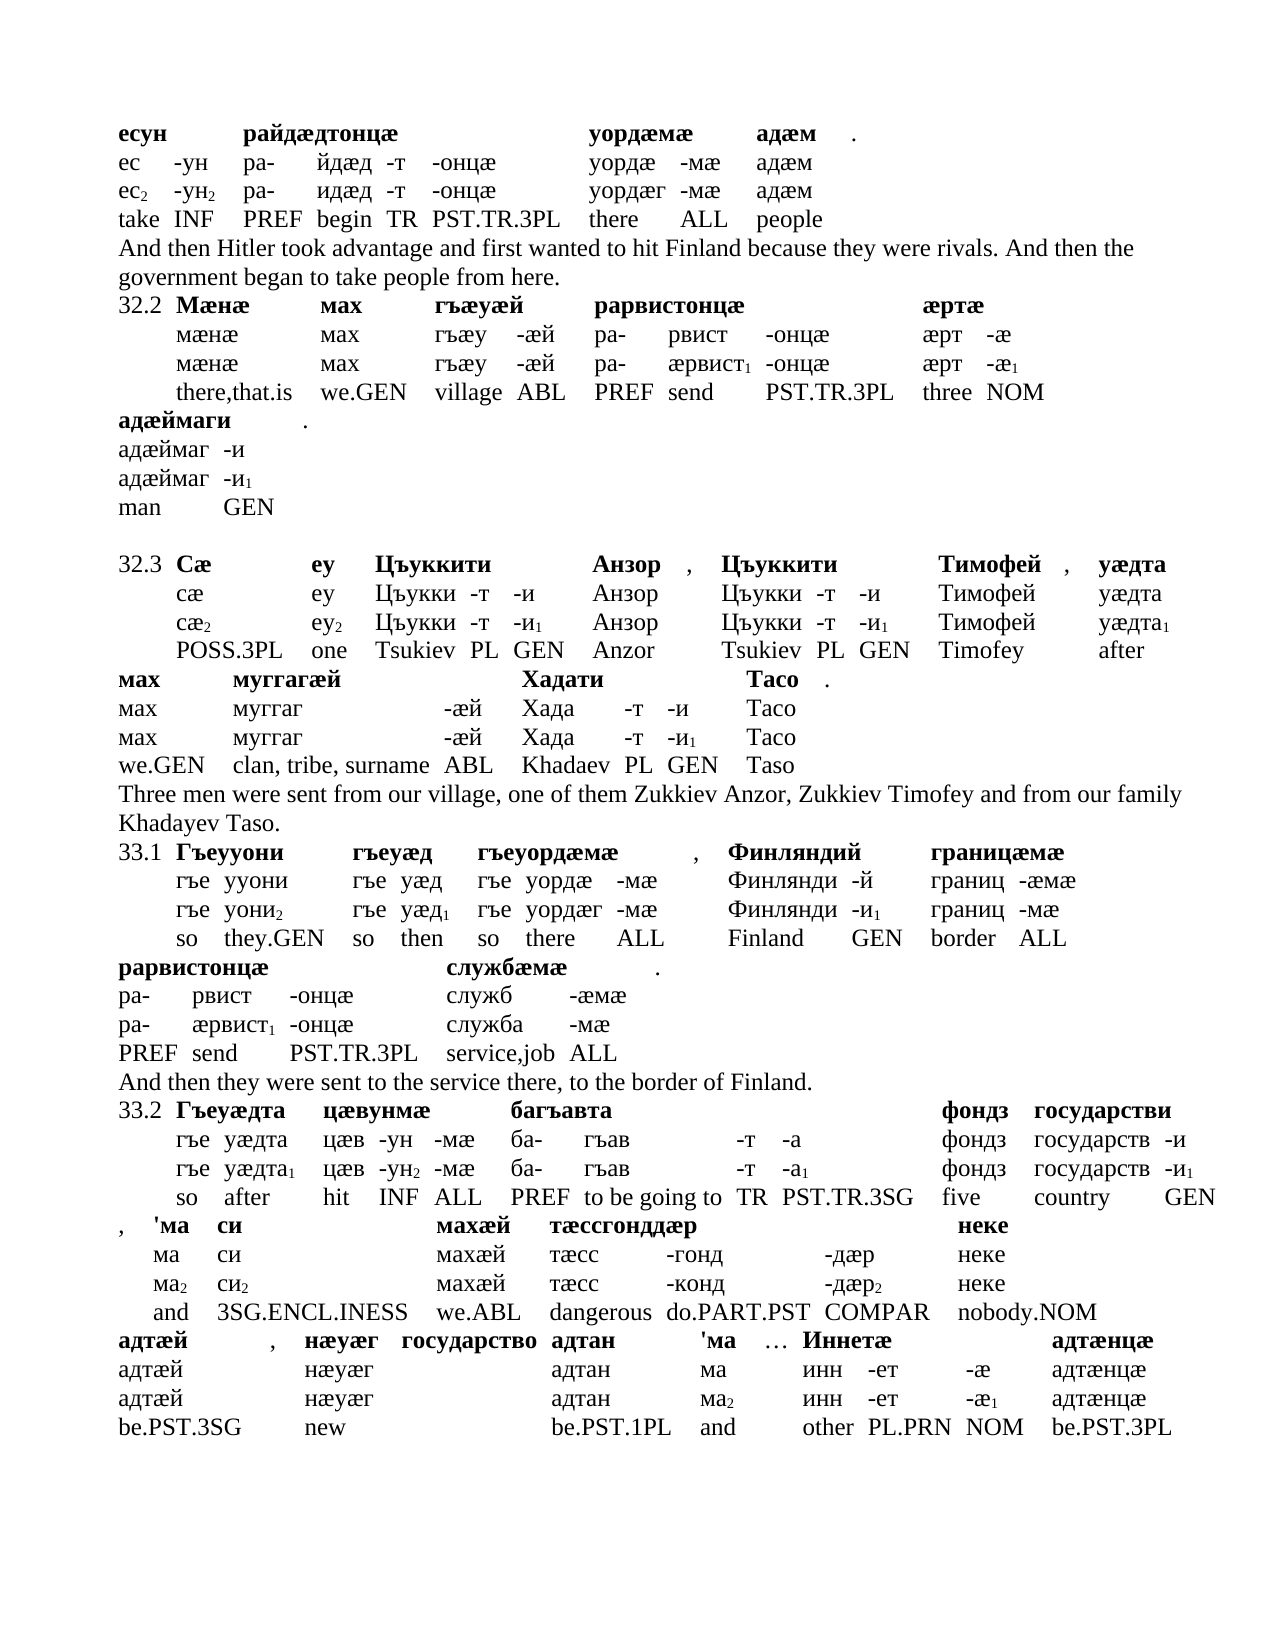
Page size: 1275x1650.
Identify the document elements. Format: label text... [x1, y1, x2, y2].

text PREF [510, 1182, 570, 1211]
text Three men were sent from our village, one of them Zukkiev Anzor, Zukkiev Timofey and from our family Khadayev Taso. [118, 779, 1249, 837]
text -онцæ [289, 981, 419, 1009]
text -мæ [569, 1009, 627, 1038]
text Тимофей [938, 549, 1050, 578]
text village [434, 377, 503, 406]
text we.ABL [436, 1297, 522, 1326]
text нæуæг [304, 1383, 374, 1412]
text -ун [378, 1124, 420, 1153]
text адтæнцæ [1052, 1326, 1186, 1354]
text границ [931, 866, 1005, 894]
text -æмæ [1018, 866, 1076, 894]
text адтæй [118, 1383, 242, 1412]
text гъеуордæмæ [477, 837, 679, 866]
text Tsukiev [375, 636, 456, 664]
text Финлянди [728, 894, 838, 923]
text Гъеууони [176, 837, 338, 866]
text неке [958, 1239, 1097, 1268]
text гъе [176, 1153, 210, 1182]
text адтæй [118, 1354, 242, 1383]
text nobody.NOM [958, 1297, 1097, 1326]
text 3SG.ENCL.INESS [217, 1297, 409, 1326]
text . [654, 952, 675, 981]
text уæдта1 [224, 1153, 295, 1182]
text there [525, 923, 603, 952]
text фондз [942, 1153, 1006, 1182]
text гъе [477, 894, 512, 923]
text -и1 [1164, 1153, 1216, 1182]
text -мæ [434, 1124, 483, 1153]
text ра- [243, 176, 303, 204]
text do.PART.PST [666, 1297, 811, 1326]
text -мæ [616, 866, 665, 894]
text æрвист1 [192, 1009, 276, 1038]
text -мæ [680, 176, 728, 204]
text and [153, 1297, 189, 1326]
text адтæнцæ [1052, 1354, 1172, 1383]
text -æй [516, 348, 567, 377]
text one [311, 636, 347, 664]
text Сæ [176, 549, 297, 578]
text Цъукки [375, 578, 456, 607]
text 32.3 [118, 549, 162, 578]
text -и1 [667, 722, 718, 751]
text ALL [680, 204, 728, 233]
text Тимофей [938, 607, 1036, 636]
text уæдта [1098, 549, 1183, 578]
text ра- [594, 319, 654, 348]
text POSS.3PL [176, 636, 283, 664]
text ра- [243, 147, 303, 176]
text уæд1 [400, 894, 450, 923]
text неке [958, 1211, 1111, 1239]
text -й [851, 866, 903, 894]
text границæмæ [931, 837, 1090, 866]
text -мæ [616, 894, 665, 923]
text GEN [667, 751, 718, 779]
text -онцæ [765, 319, 895, 348]
text country [1034, 1182, 1151, 1211]
text государстви [1034, 1096, 1229, 1124]
text Иннетæ [802, 1326, 1038, 1354]
text махæй [436, 1211, 536, 1239]
text уордæмæ [589, 118, 742, 147]
text -т [386, 147, 418, 176]
text мах [320, 348, 407, 377]
text служб [446, 981, 555, 1009]
text , [686, 549, 707, 578]
text . [302, 406, 323, 434]
text COMPAR [824, 1297, 930, 1326]
text -ет [868, 1354, 952, 1383]
text гъе [176, 894, 210, 923]
text … [763, 1326, 789, 1354]
text -и1 [223, 463, 274, 492]
text гъе [352, 894, 387, 923]
text еу [311, 578, 347, 607]
text мах [118, 664, 219, 693]
text адтæнцæ [1052, 1383, 1172, 1412]
text PL [624, 751, 653, 779]
text Tsukiev [721, 636, 802, 664]
text фондз [942, 1124, 1006, 1153]
text ALL [616, 923, 665, 952]
text багъавта [510, 1096, 928, 1124]
text Хада [521, 693, 610, 722]
text рвист [192, 981, 276, 1009]
text PL [470, 636, 499, 664]
text -и1 [859, 607, 910, 636]
text Анзор [592, 578, 658, 607]
text PREF [594, 377, 654, 406]
text INF [174, 204, 215, 233]
text Хадати [521, 664, 732, 693]
text йдæд [317, 147, 372, 176]
text государств [1034, 1153, 1151, 1182]
text ууони [224, 866, 325, 894]
text -т [624, 722, 653, 751]
text -æй [444, 722, 494, 751]
text си [217, 1239, 409, 1268]
text æртæ [922, 291, 1058, 319]
text -и [223, 434, 274, 463]
text -æ1 [986, 348, 1044, 377]
text ABL [444, 751, 494, 779]
text , [118, 1211, 139, 1239]
text three [922, 377, 972, 406]
text мах [320, 319, 407, 348]
text ра- [118, 1009, 178, 1038]
text 33.1 [118, 837, 162, 866]
text TR [736, 1182, 768, 1211]
text we.GEN [320, 377, 407, 406]
text муггаг [233, 722, 430, 751]
text рарвистонцæ [594, 291, 908, 319]
text уордæг [589, 176, 666, 204]
text -дæр2 [824, 1268, 930, 1297]
text GEN [223, 492, 274, 521]
text -мæ [680, 147, 728, 176]
text -мæ [434, 1153, 483, 1182]
text фондз [942, 1096, 1020, 1124]
text Финлянди [728, 866, 838, 894]
text -æмæ [569, 981, 627, 1009]
text -ун [174, 147, 215, 176]
text -онцæ [432, 176, 561, 204]
text ба- [510, 1153, 570, 1182]
text гъав [584, 1124, 722, 1153]
text to be going to [584, 1182, 722, 1211]
text нæуæг [304, 1326, 388, 1354]
text 'ма [153, 1211, 203, 1239]
text -т [736, 1153, 768, 1182]
text ALL [434, 1182, 483, 1211]
text -гонд [666, 1239, 811, 1268]
text ба- [510, 1124, 570, 1153]
text мæнæ [176, 348, 292, 377]
text send [668, 377, 752, 406]
text PL [816, 636, 845, 664]
text ABL [516, 377, 567, 406]
text -т [736, 1124, 768, 1153]
text PST.TR.3PL [289, 1038, 419, 1067]
text адæймаг [118, 434, 209, 463]
text border [931, 923, 1005, 952]
text then [400, 923, 450, 952]
text And then they were sent to the service there, to the border of Finland. [118, 1067, 1249, 1096]
text æрт [922, 319, 972, 348]
text гъæуæй [434, 291, 580, 319]
text -æй [444, 693, 494, 722]
text be.PST.3SG [118, 1412, 242, 1441]
text еу2 [311, 607, 347, 636]
text уæд [400, 866, 450, 894]
text си2 [217, 1268, 409, 1297]
text Анзор [592, 607, 658, 636]
text мах [320, 291, 421, 319]
text уони2 [224, 894, 325, 923]
text people [756, 204, 823, 233]
text PST.TR.3PL [432, 204, 561, 233]
text гъав [584, 1153, 722, 1182]
text 32.2 [118, 291, 162, 319]
text Цъукки [375, 607, 456, 636]
text гъе [176, 866, 210, 894]
text Цъукки [721, 607, 802, 636]
text after [1098, 636, 1169, 664]
text уордæ [525, 866, 603, 894]
text рарвистонцæ [118, 952, 432, 981]
text so [477, 923, 512, 952]
text Тасо [746, 722, 796, 751]
text -а1 [782, 1153, 914, 1182]
text Мæнæ [176, 291, 306, 319]
text Цъукки [721, 578, 802, 607]
text есун [118, 118, 229, 147]
text гъæу [434, 348, 503, 377]
text Тасо [746, 664, 810, 693]
text -дæр [824, 1239, 930, 1268]
text , [693, 837, 714, 866]
text Гъеуæдта [176, 1096, 309, 1124]
text begin [317, 204, 372, 233]
text -онцæ [765, 348, 895, 377]
text send [192, 1038, 276, 1067]
text уæдта1 [1098, 607, 1169, 636]
text уæдта [224, 1124, 295, 1153]
text we.GEN [118, 751, 205, 779]
text гъæу [434, 319, 503, 348]
text государств [1034, 1124, 1151, 1153]
text GEN [851, 923, 903, 952]
text so [352, 923, 387, 952]
text Финляндий [728, 837, 917, 866]
text . [851, 118, 872, 147]
text -онцæ [432, 147, 561, 176]
text инн [802, 1354, 854, 1383]
text тæссгонддæр [549, 1211, 944, 1239]
text тæсс [549, 1268, 652, 1297]
text INF [378, 1182, 420, 1211]
text адæймаги [118, 406, 288, 434]
text ALL [1018, 923, 1076, 952]
text so [176, 923, 210, 952]
text ес2 [118, 176, 160, 204]
text райдæдтонцæ [243, 118, 575, 147]
text муггагæй [233, 664, 508, 693]
text -и1 [513, 607, 564, 636]
text тæсс [549, 1239, 652, 1268]
text адтан [551, 1326, 686, 1354]
text man [118, 492, 209, 521]
text there,that.is [176, 377, 292, 406]
text цæв [323, 1153, 365, 1182]
text адæм [756, 176, 823, 204]
text адтан [551, 1354, 672, 1383]
text уордæг [525, 894, 603, 923]
text гъеуæд [352, 837, 463, 866]
text цæвунмæ [323, 1096, 497, 1124]
text си [217, 1211, 422, 1239]
text -а [782, 1124, 914, 1153]
text , [1063, 549, 1084, 578]
text PST.TR.3SG [782, 1182, 914, 1211]
text æрт [922, 348, 972, 377]
text -ун2 [378, 1153, 420, 1182]
text Цъуккити [721, 549, 924, 578]
text NOM [966, 1412, 1024, 1441]
text службæмæ [446, 952, 641, 981]
text -и [513, 578, 564, 607]
text other [802, 1412, 854, 1441]
text сæ2 [176, 607, 283, 636]
text ес [118, 147, 160, 176]
text адæймаг [118, 463, 209, 492]
text new [304, 1412, 374, 1441]
text NOM [986, 377, 1044, 406]
text Тасо [746, 693, 796, 722]
text 'ма [700, 1326, 750, 1354]
text PREF [118, 1038, 178, 1067]
text ма2 [700, 1383, 736, 1412]
text мах [118, 693, 205, 722]
text ма [700, 1354, 736, 1383]
text they.GEN [224, 923, 325, 952]
text Цъуккити [375, 549, 578, 578]
text . [824, 664, 845, 693]
text and [700, 1412, 736, 1441]
text service,job [446, 1038, 555, 1067]
text ра- [594, 348, 654, 377]
text -т [470, 578, 499, 607]
text рвист [668, 319, 752, 348]
text , [269, 1326, 291, 1354]
text гъе [477, 866, 512, 894]
text -конд [666, 1268, 811, 1297]
text PL.PRN [868, 1412, 952, 1441]
text five [942, 1182, 1006, 1211]
text be.PST.1PL [551, 1412, 672, 1441]
text GEN [513, 636, 564, 664]
text адæм [756, 147, 823, 176]
text hit [323, 1182, 365, 1211]
text -онцæ [289, 1009, 419, 1038]
text -т [816, 578, 845, 607]
text уæдта [1098, 578, 1169, 607]
text ма2 [153, 1268, 189, 1297]
text TR [386, 204, 418, 233]
text служба [446, 1009, 555, 1038]
text PST.TR.3PL [765, 377, 895, 406]
text уордæ [589, 147, 666, 176]
text -æй [516, 319, 567, 348]
text государство [401, 1326, 537, 1354]
text махæй [436, 1239, 522, 1268]
text Khadaev [521, 751, 610, 779]
text инн [802, 1383, 854, 1412]
text æрвист1 [668, 348, 752, 377]
text -и [667, 693, 718, 722]
text Taso [746, 751, 796, 779]
text PREF [243, 204, 303, 233]
text after [224, 1182, 295, 1211]
text GEN [859, 636, 910, 664]
text so [176, 1182, 210, 1211]
text адтæй [118, 1326, 256, 1354]
text неке [958, 1268, 1097, 1297]
text -и [859, 578, 910, 607]
text мах [118, 722, 205, 751]
text цæв [323, 1124, 365, 1153]
text And then Hitler took advantage and first wanted to hit Finland because they were rivals. And then the government began to take people from here. [118, 233, 1249, 291]
text clan, tribe, surname [233, 751, 430, 779]
text Тимофей [938, 578, 1036, 607]
text -т [624, 693, 653, 722]
text -æ1 [966, 1383, 1024, 1412]
text Анзор [592, 549, 672, 578]
text 33.2 [118, 1096, 162, 1124]
text -и1 [851, 894, 903, 923]
text Anzor [592, 636, 658, 664]
text мæнæ [176, 319, 292, 348]
text границ [931, 894, 1005, 923]
text -æ [966, 1354, 1024, 1383]
text be.PST.3PL [1052, 1412, 1172, 1441]
text еу [311, 549, 361, 578]
text адæм [756, 118, 837, 147]
text махæй [436, 1268, 522, 1297]
text Finland [728, 923, 838, 952]
text ALL [569, 1038, 627, 1067]
text -т [470, 607, 499, 636]
text -мæ [1018, 894, 1076, 923]
text гъе [352, 866, 387, 894]
text гъе [176, 1124, 210, 1153]
text Хада [521, 722, 610, 751]
text -т [386, 176, 418, 204]
text -ун2 [174, 176, 215, 204]
text нæуæг [304, 1354, 374, 1383]
text -æ [986, 319, 1044, 348]
text адтан [551, 1383, 672, 1412]
text сæ [176, 578, 283, 607]
text -т [816, 607, 845, 636]
text GEN [1164, 1182, 1216, 1211]
text идæд [317, 176, 372, 204]
text -и [1164, 1124, 1216, 1153]
text -ет [868, 1383, 952, 1412]
text dangerous [549, 1297, 652, 1326]
text муггаг [233, 693, 430, 722]
text ма [153, 1239, 189, 1268]
text take [118, 204, 160, 233]
text Timofey [938, 636, 1036, 664]
text ра- [118, 981, 178, 1009]
text there [589, 204, 666, 233]
